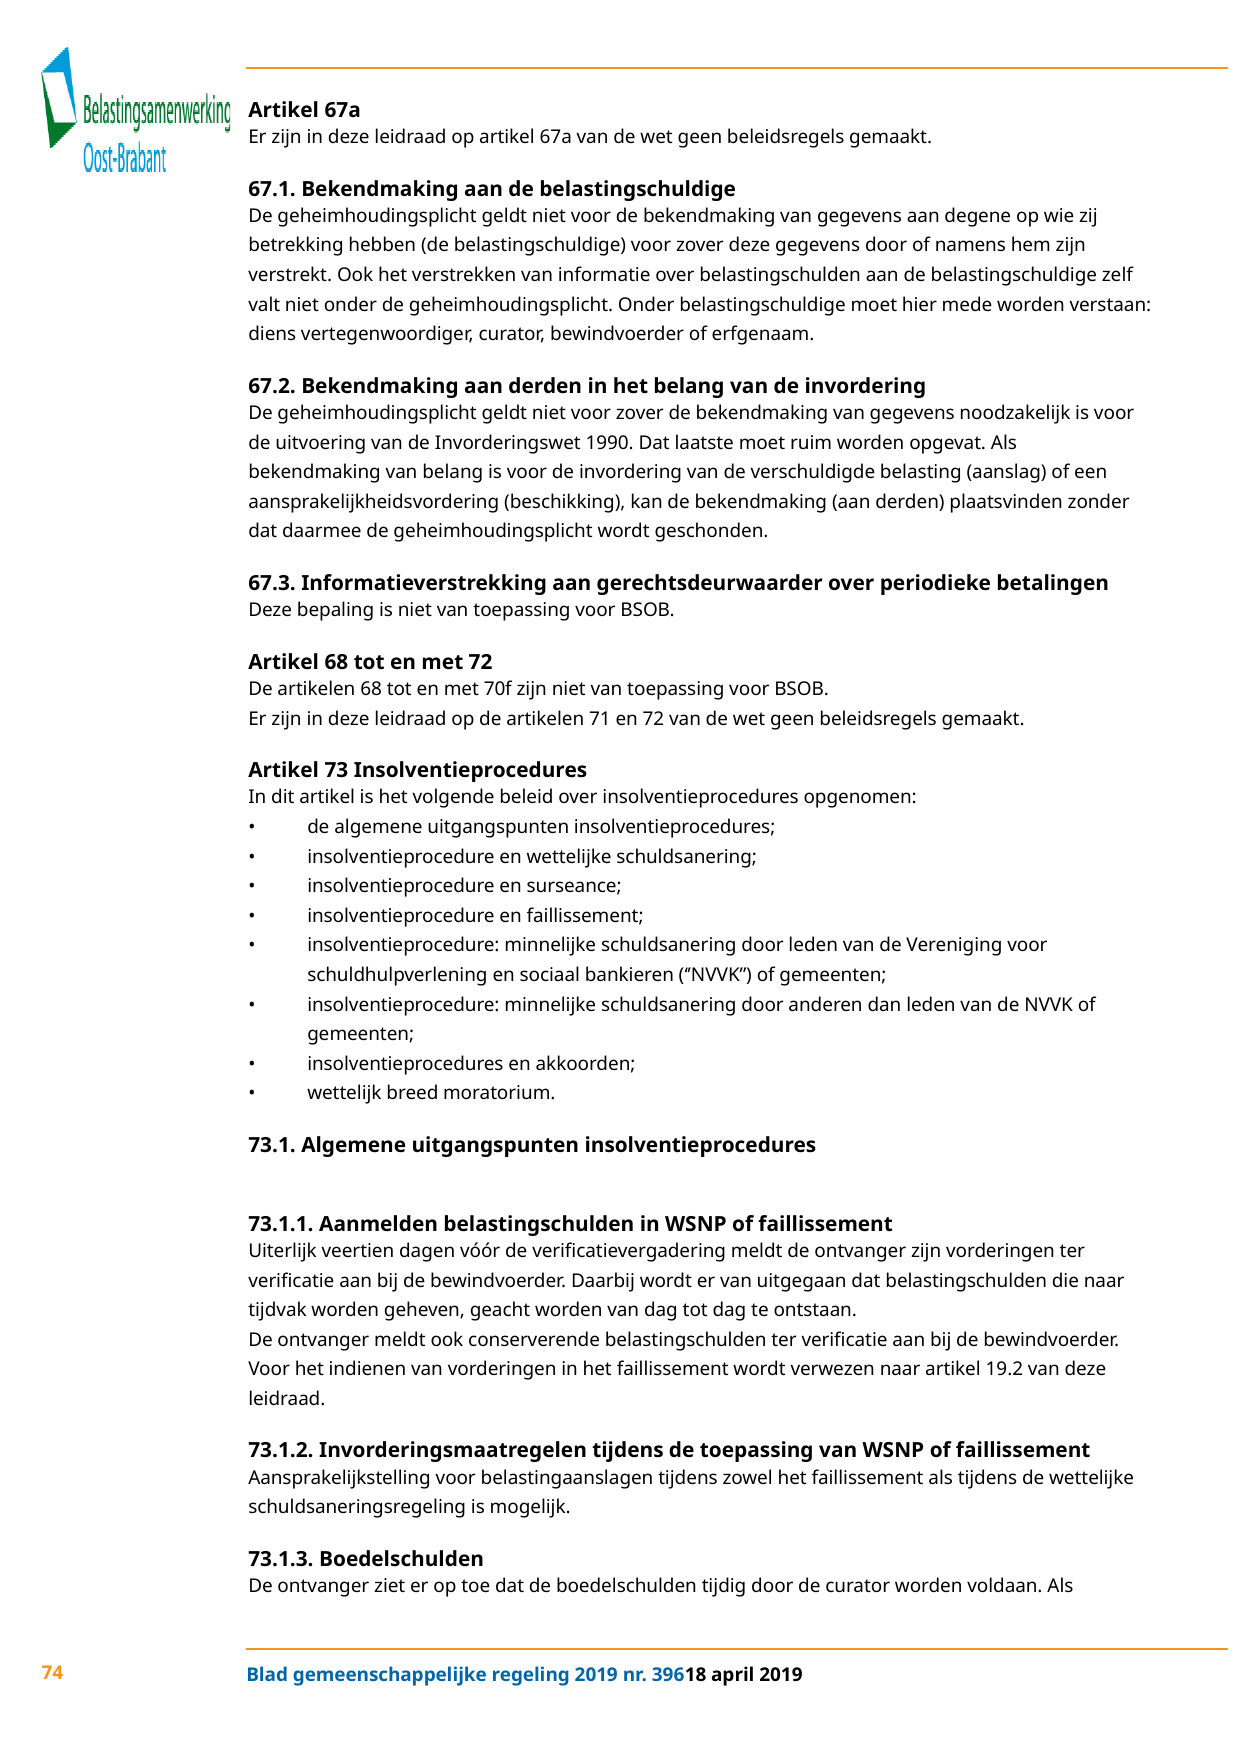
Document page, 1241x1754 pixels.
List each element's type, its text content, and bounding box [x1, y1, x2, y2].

list wettelijk breed moratorium. [248, 1079, 1152, 1105]
text 73.1.3. Boedelschulden [248, 1544, 1152, 1572]
text De artikelen 68 tot en met 70f zijn niet van toepassing voor BSOB. [248, 675, 1152, 701]
picture [91, 163, 96, 172]
text De ontvanger ziet er op toe dat de boedelschulden tijdig door de curator worden voldaan. Als [248, 1572, 1152, 1598]
text Artikel 73 Insolventieprocedures [248, 755, 1152, 784]
picture [129, 155, 134, 172]
text Er zijn in deze leidraad op de artikelen 71 en 72 van de wet geen beleidsregels gemaakt. [248, 705, 1152, 731]
text Er zijn in deze leidraad op artikel 67a van de wet geen beleidsregels gemaakt. [248, 123, 1152, 149]
list insolventieprocedure en surseance; [248, 872, 1152, 898]
text 73.1. Algemene uitgangspunten insolventieprocedures [248, 1130, 1152, 1158]
list insolventieprocedures en akkoorden; [248, 1050, 1152, 1076]
text 67.1. Bekendmaking aan de belastingschuldige [248, 174, 1152, 202]
list insolventieprocedure: minnelijke schuldsanering door anderen dan leden van de NVVK of gemeenten; [248, 991, 1152, 1046]
text De geheimhoudingsplicht geldt niet voor de bekendmaking van gegevens aan degene op wie zij betrekking hebben (de belastingschuldige) voor zover deze gegevens door of namens hem zijn verstrekt. Ook het verstrekken van informatie over belastingschulden aan de belastingschuldige zelf valt niet onder de geheimhoudingsplicht. Onder belastingschuldige moet hier mede worden verstaan: diens vertegenwoordiger, curator, bewindvoerder of erfgenaam. [248, 202, 1152, 346]
text Deze bepaling is niet van toepassing voor BSOB. [248, 596, 1152, 622]
picture [41, 47, 231, 172]
list insolventieprocedure en faillissement; [248, 902, 1152, 928]
text Voor het indienen van vorderingen in het faillissement wordt verwezen naar artikel 19.2 van deze leidraad. [248, 1356, 1152, 1411]
list insolventieprocedure: minnelijke schuldsanering door leden van de Vereniging voor schuldhulpverlening en sociaal bankieren (‘’NVVK’’) of gemeenten; [248, 932, 1152, 987]
text 67.2. Bekendmaking aan derden in het belang van de invordering [248, 371, 1152, 399]
list insolventieprocedure en wettelijke schuldsanering; [248, 843, 1152, 869]
text In dit artikel is het volgende beleid over insolventieprocedures opgenomen: [248, 784, 1152, 809]
text De ontvanger meldt ook conserverende belastingschulden ter verificatie aan bij de bewindvoerder. [248, 1326, 1152, 1352]
text Uiterlijk veertien dagen vóór de verificatievergadering meldt de ontvanger zijn vorderingen ter verificatie aan bij de bewindvoerder. Daarbij wordt er van uitgegaan dat belastingschulden die naar tijdvak worden geheven, geacht worden van dag tot dag te ontstaan. [248, 1237, 1152, 1322]
picture [100, 161, 105, 172]
text Aansprakelijkstelling voor belastingaanslagen tijdens zowel het faillissement als tijdens de wettelijke schuldsaneringsregeling is mogelijk. [248, 1464, 1152, 1519]
text Artikel 68 tot en met 72 [248, 647, 1152, 675]
list de algemene uitgangspunten insolventieprocedures; [248, 813, 1152, 839]
text 73.1.2. Invorderingsmaatregelen tijdens de toepassing van WSNP of faillissement [248, 1436, 1152, 1464]
text Artikel 67a [248, 95, 1152, 123]
text 67.3. Informatieverstrekking aan gerechtsdeurwaarder over periodieke betalingen [248, 568, 1152, 596]
text De geheimhoudingsplicht geldt niet voor zover de bekendmaking van gegevens noodzakelijk is voor de uitvoering van de Invorderingswet 1990. Dat laatste moet ruim worden opgevat. Als bekendmaking van belang is voor de invordering van de verschuldigde belasting (aanslag) of een aansprakelijkheidsvordering (beschikking), kan de bekendmaking (aan derden) plaatsvinden zonder dat daarmee de geheimhoudingsplicht wordt geschonden. [248, 399, 1152, 543]
picture [86, 146, 91, 169]
text 73.1.1. Aanmelden belastingschulden in WSNP of faillissement [248, 1209, 1152, 1237]
